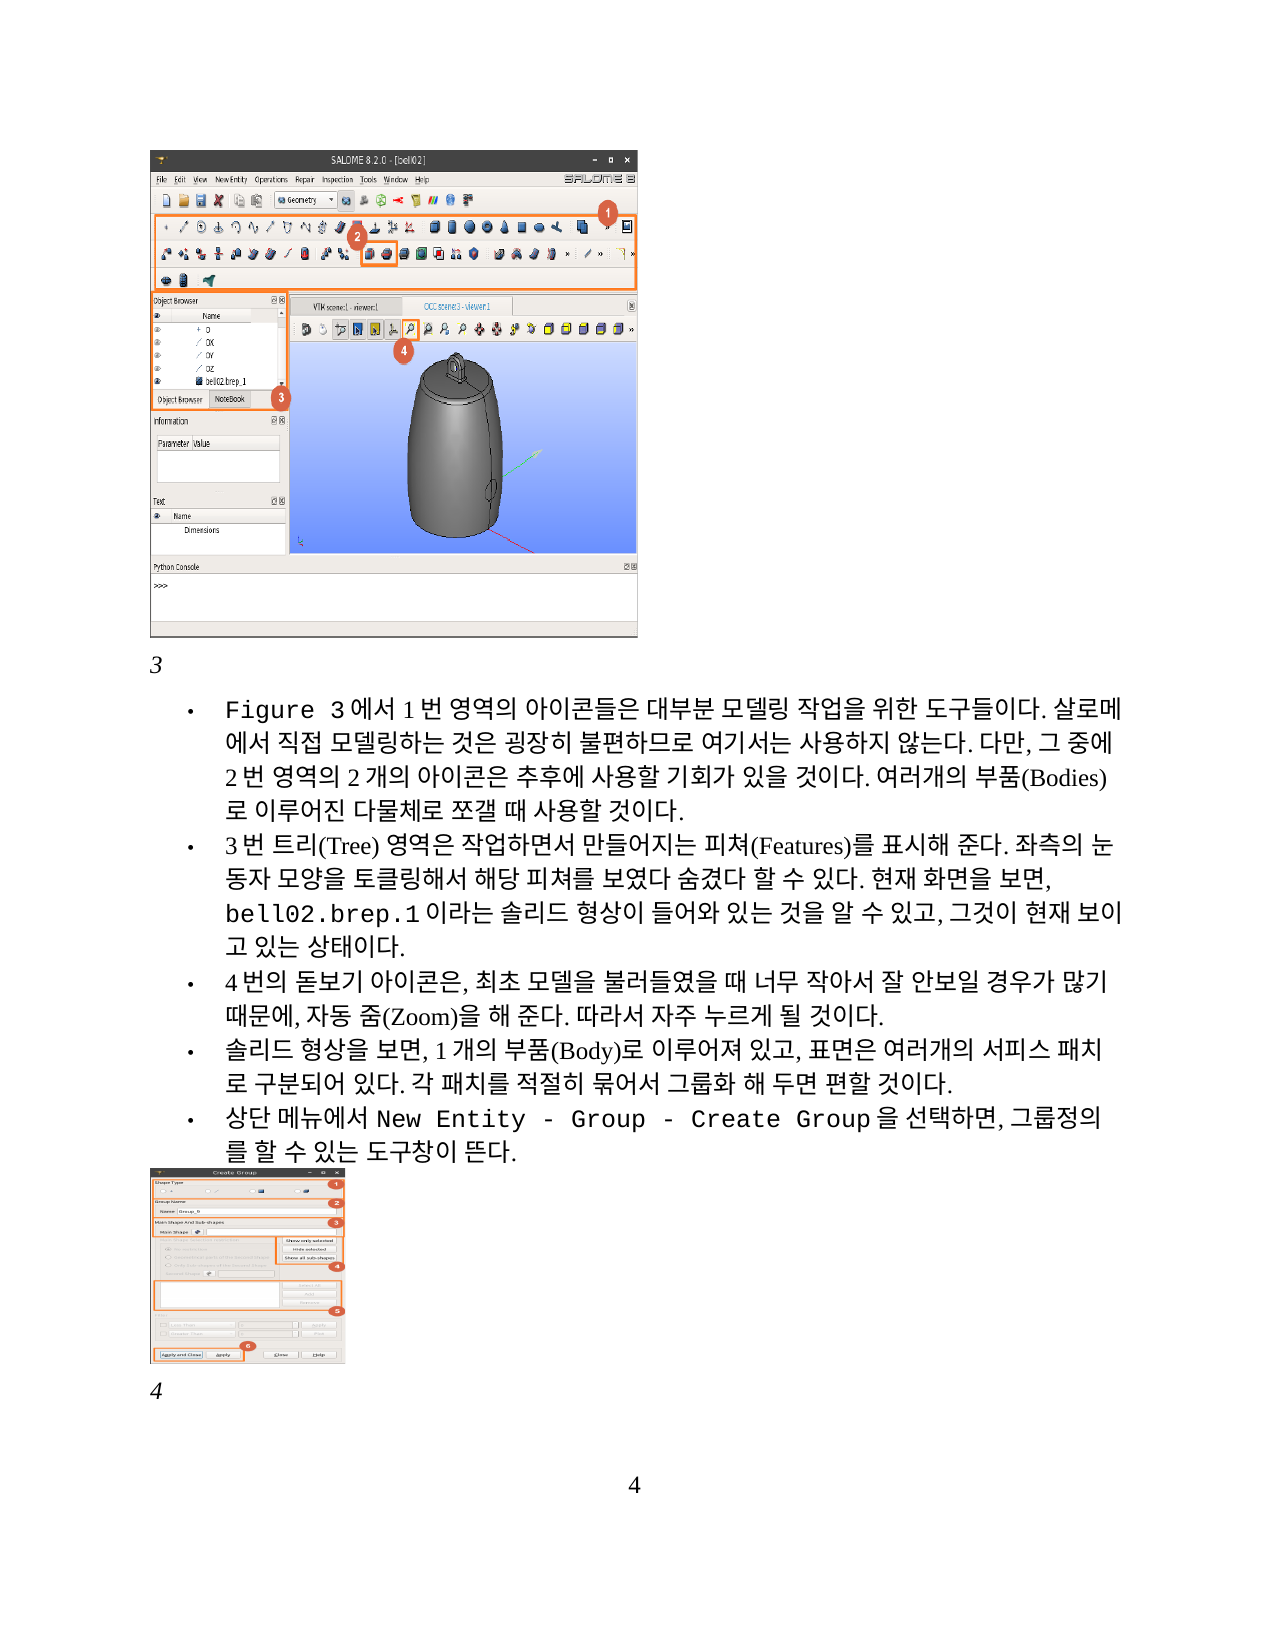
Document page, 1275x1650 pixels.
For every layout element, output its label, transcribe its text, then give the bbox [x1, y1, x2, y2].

text 3 [150, 650, 1125, 679]
list 3번 트리(Tree) 영역은 작업하면서 만들어지는 피쳐(Features)를 표시해 준다. 좌측의 눈동자 모양을 토클링해서 해당 피쳐를 보였다 숨겼다 할 수 있다. 현재 화면을 보면, bell02.brep.1이라는 솔리드 형상이 들어와 있는 것을 알 수 있고, 그것이 현재 보이고 있는 상태이다. [187, 828, 1125, 964]
picture [150, 150, 638, 638]
text 4 [150, 1376, 1125, 1405]
list 상단 메뉴에서 New Entity - Group - Create Group을 선택하면, 그룹정의를 할 수 있는 도구창이 뜬다. [187, 1100, 1125, 1169]
list 솔리드 형상을 보면, 1개의 부품(Body)로 이루어져 있고, 표면은 여러개의 서피스 패치로 구분되어 있다. 각 패치를 적절히 묶어서 그룹화 해 두면 편할 것이다. [187, 1032, 1125, 1100]
picture [150, 1168, 345, 1364]
list Figure 3에서 1번 영역의 아이콘들은 대부분 모델링 작업을 위한 도구들이다. 살로메에서 직접 모델링하는 것은 굉장히 불편하므로 여기서는 사용하지 않는다. 다만, 그 중에 2번 영역의 2개의 아이콘은 추후에 사용할 기회가 있을 것이다. 여러개의 부품(Bodies)로 이루어진 다물체로 쪼갤 때 사용할 것이다. [187, 691, 1125, 828]
list 4번의 돋보기 아이콘은, 최초 모델을 불러들였을 때 너무 작아서 잘 안보일 경우가 많기 때문에, 자동 줌(Zoom)을 해 준다. 따라서 자주 누르게 될 것이다. [187, 964, 1125, 1032]
